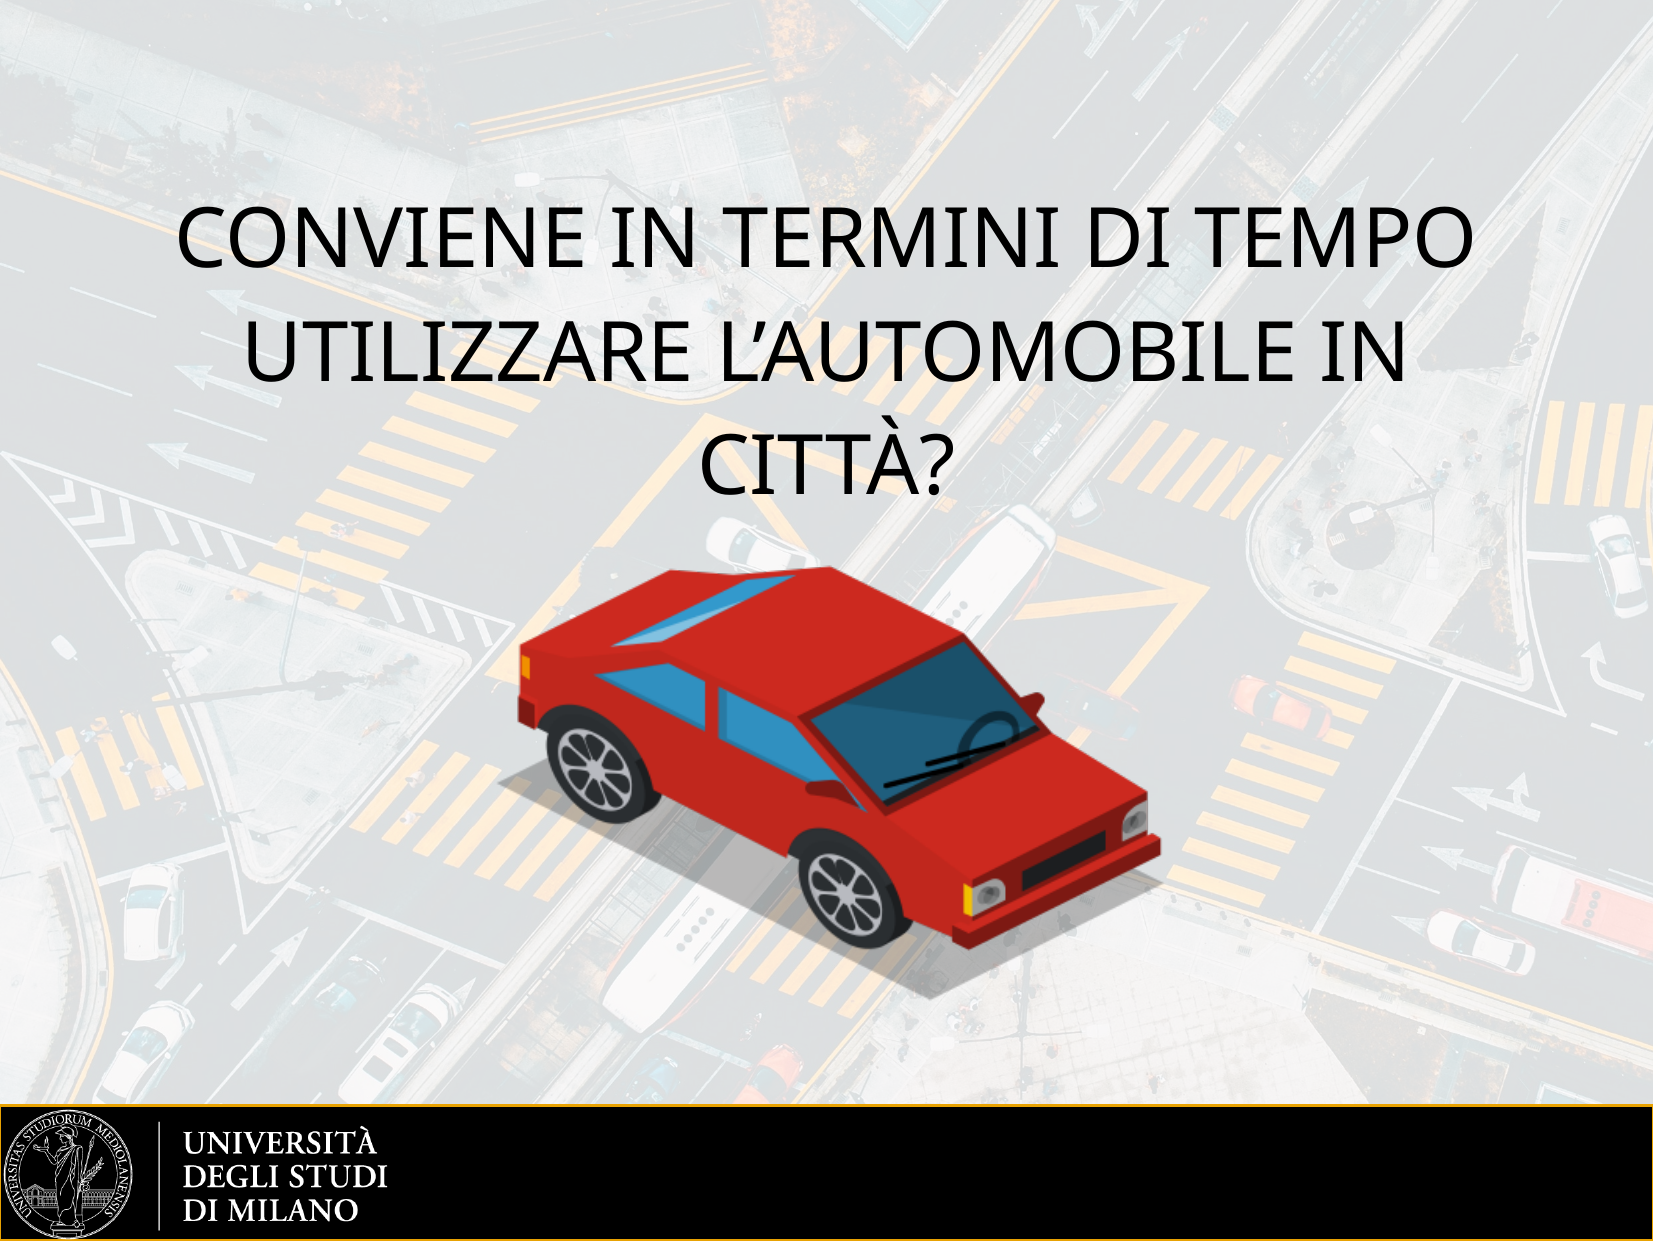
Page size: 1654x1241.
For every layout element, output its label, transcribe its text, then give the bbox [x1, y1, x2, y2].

picture [430, 433, 1231, 1234]
text_box [0, 1105, 1653, 1241]
text_box CONVIENE IN TERMINI DI TEMPO UTILIZZARE L’AUTOMOBILE IN CITTÀ? [128, 171, 1524, 435]
picture [0, 1106, 391, 1241]
